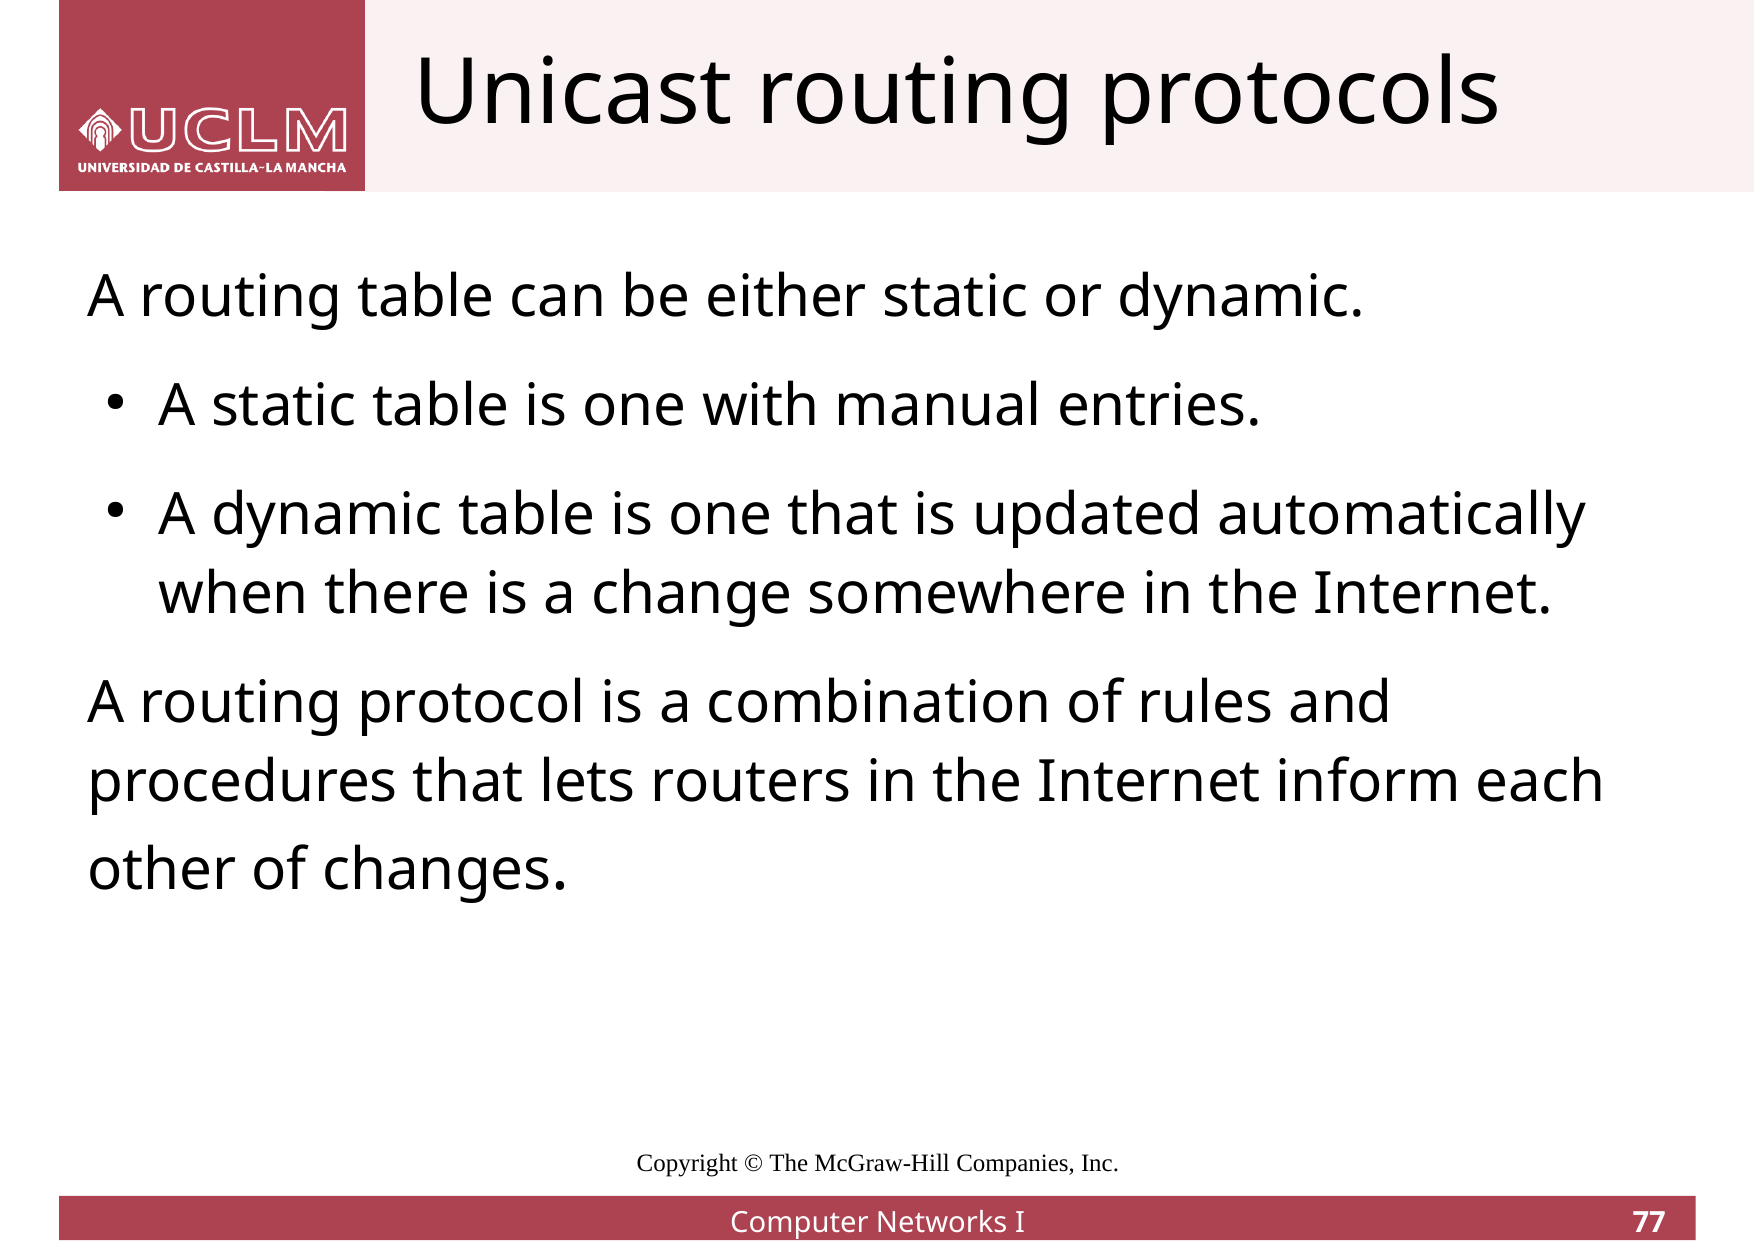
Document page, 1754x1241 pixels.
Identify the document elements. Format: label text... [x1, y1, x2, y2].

picture [59, 0, 365, 191]
list A routing table can be either static or dynamic. A static table is one with manual entries. A dynamic table is one that is updated automatically when there is a change somewhere in the Internet. A routing protocol is a combination of rules and procedures that lets routers in the Internet inform each other of changes. [87, 254, 1667, 1074]
title Unicast routing protocols [413, 0, 1667, 198]
text_box Copyright © The McGraw-Hill Companies, Inc. [478, 1136, 1276, 1184]
